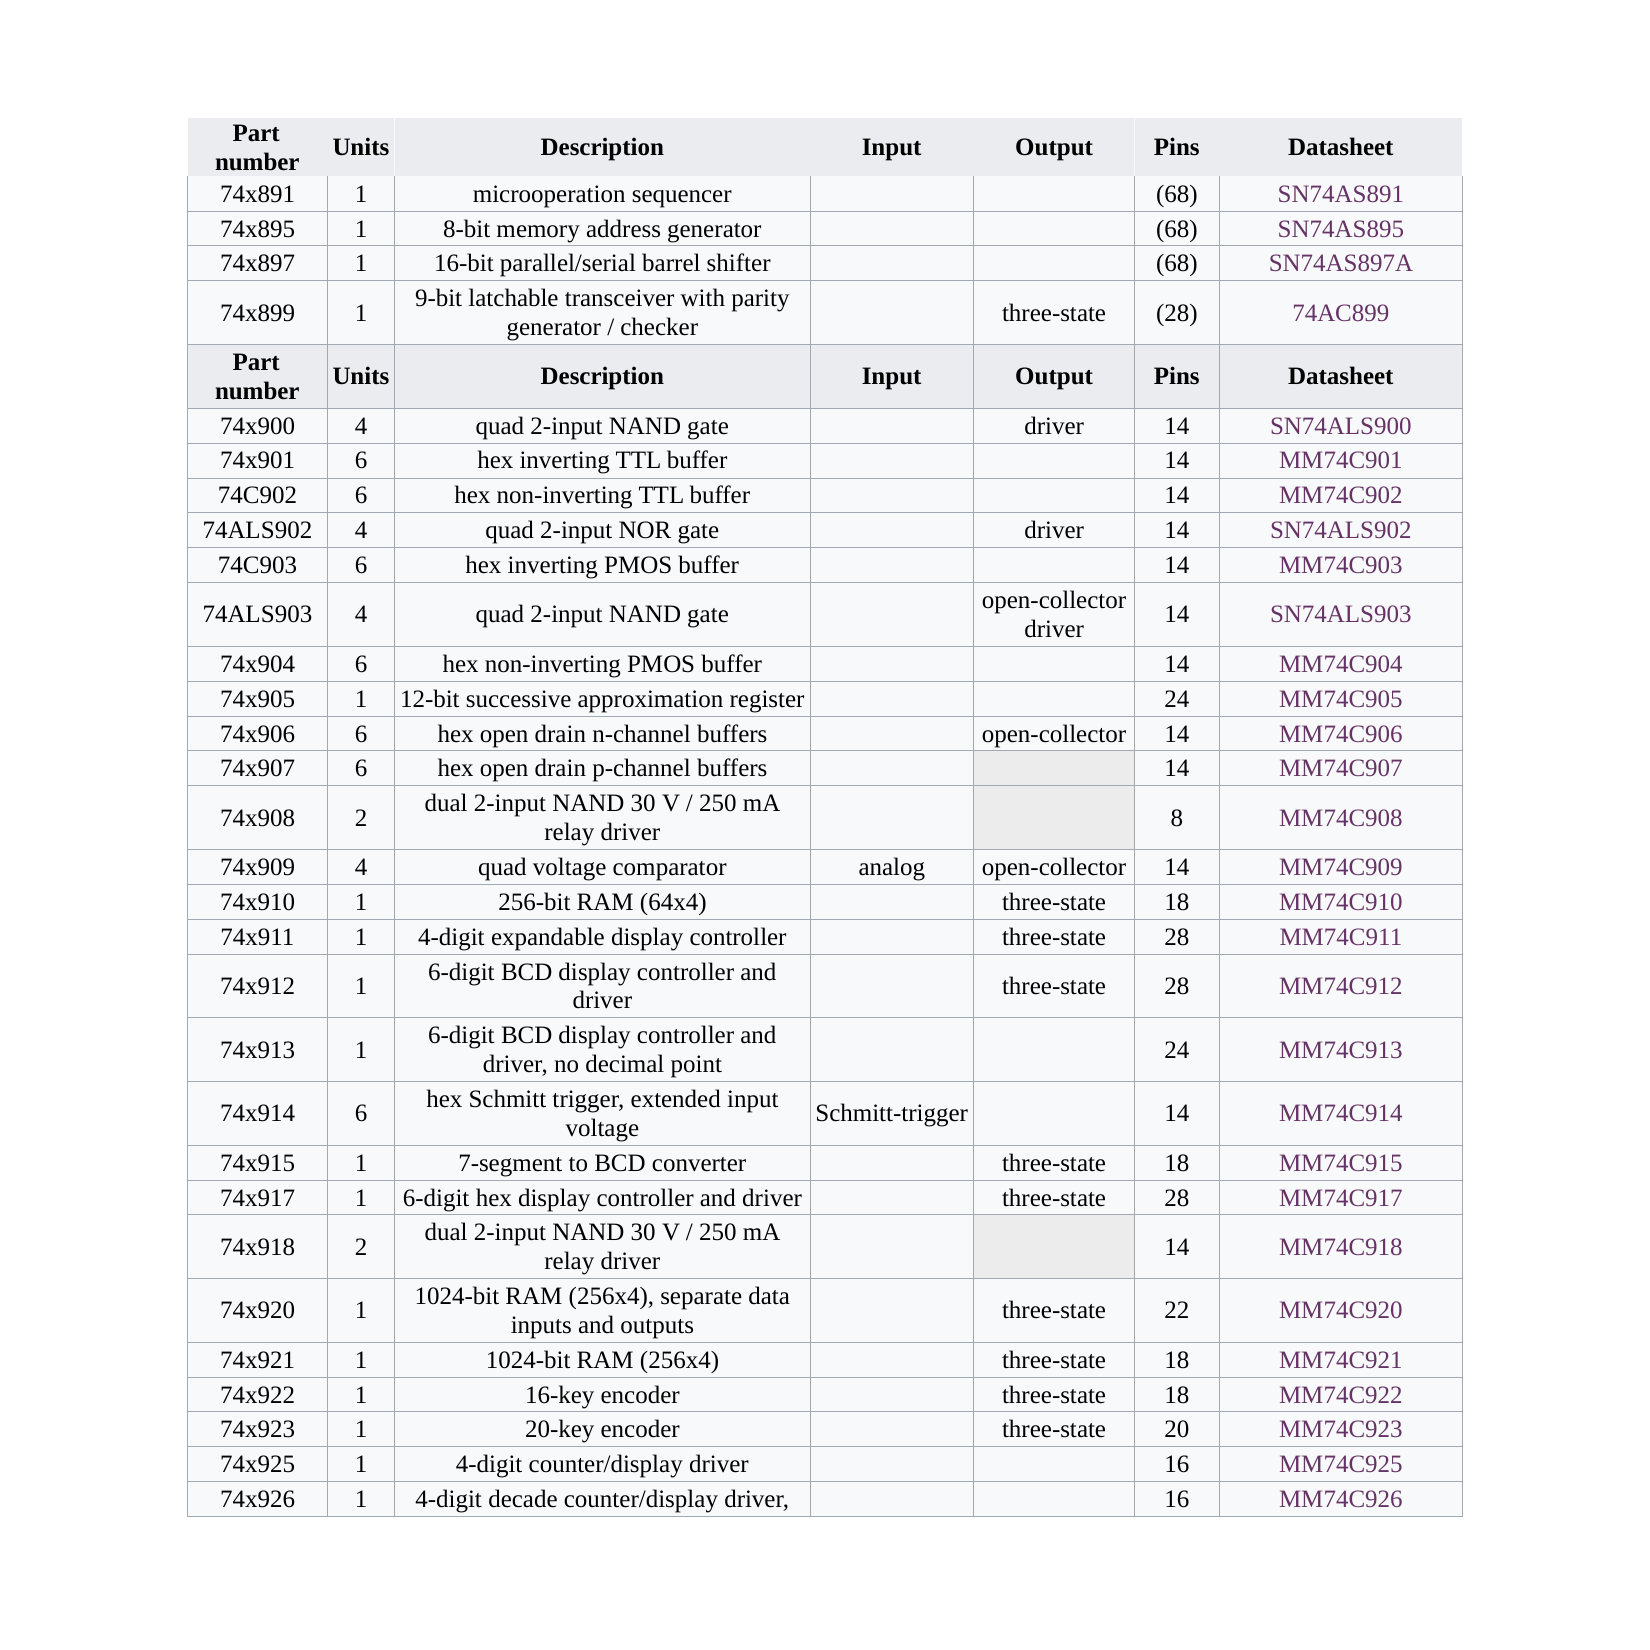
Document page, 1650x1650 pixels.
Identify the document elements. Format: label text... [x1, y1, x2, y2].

table_cell 1 [328, 885, 394, 919]
table_cell 14 [1135, 583, 1219, 646]
table_cell 74x926 [188, 1482, 327, 1516]
table_cell [811, 409, 973, 442]
table_cell 18 [1135, 1343, 1219, 1377]
table_cell three-state [974, 955, 1134, 1017]
table_cell 1 [328, 1412, 394, 1446]
table_cell hex Schmitt trigger, extended input voltage [395, 1082, 810, 1144]
table_cell quad 2-input NAND gate [395, 409, 810, 442]
table_cell 4-digit decade counter/display driver, [395, 1482, 810, 1516]
table_cell three-state [974, 885, 1134, 919]
table_cell Pins [1135, 345, 1219, 408]
table_cell analog [811, 850, 973, 884]
table_cell 18 [1135, 1146, 1219, 1179]
table_cell 74x922 [188, 1378, 327, 1411]
table_cell [974, 1447, 1134, 1481]
table_cell three-state [974, 1146, 1134, 1179]
table_cell 74x923 [188, 1412, 327, 1446]
table_cell 1 [328, 682, 394, 716]
table_cell MM74C920 [1220, 1279, 1462, 1342]
table_cell 9-bit latchable transceiver with parity generator / checker [395, 281, 810, 344]
table_cell (68) [1135, 212, 1219, 245]
table_cell hex inverting TTL buffer [395, 444, 810, 477]
table_cell 1 [328, 1447, 394, 1481]
table_cell [811, 1215, 973, 1278]
table_cell [811, 647, 973, 681]
table_cell 74x891 [188, 176, 327, 211]
table_cell MM74C925 [1220, 1447, 1462, 1481]
table_cell SN74AS891 [1220, 176, 1462, 211]
table_cell [811, 885, 973, 919]
table_cell 14 [1135, 409, 1219, 442]
table_cell 1024-bit RAM (256x4), separate data inputs and outputs [395, 1279, 810, 1342]
table_cell 6 [328, 1082, 394, 1144]
table_cell 74x900 [188, 409, 327, 442]
table_cell microoperation sequencer [395, 176, 810, 211]
table_cell three-state [974, 281, 1134, 344]
table_cell three-state [974, 1343, 1134, 1377]
table_cell 20 [1135, 1412, 1219, 1446]
table_cell [811, 1279, 973, 1342]
table_cell 74x917 [188, 1181, 327, 1214]
table_cell open-collector [974, 717, 1134, 750]
table_cell [811, 1378, 973, 1411]
table_header Pins [1135, 118, 1219, 176]
table_cell [811, 212, 973, 245]
table_cell 74x908 [188, 786, 327, 849]
table_cell SN74AS895 [1220, 212, 1462, 245]
table_cell 1 [328, 1146, 394, 1179]
table_cell 74x895 [188, 212, 327, 245]
table_cell 74x905 [188, 682, 327, 716]
table_cell [974, 176, 1134, 211]
table_cell 6 [328, 444, 394, 477]
table_cell three-state [974, 1378, 1134, 1411]
table_cell hex non-inverting PMOS buffer [395, 647, 810, 681]
table_cell 74x907 [188, 751, 327, 785]
table_cell 6 [328, 717, 394, 750]
table_cell [811, 1447, 973, 1481]
table_cell SN74ALS902 [1220, 513, 1462, 547]
table_cell hex inverting PMOS buffer [395, 548, 810, 582]
table_cell 1 [328, 1018, 394, 1081]
table_cell MM74C903 [1220, 548, 1462, 582]
table_cell SN74ALS900 [1220, 409, 1462, 442]
table_cell [811, 955, 973, 1017]
table_cell MM74C918 [1220, 1215, 1462, 1278]
table_cell 22 [1135, 1279, 1219, 1342]
table_cell 74x911 [188, 920, 327, 954]
table_cell 74AC899 [1220, 281, 1462, 344]
table_cell Units [328, 345, 394, 408]
table_cell [811, 1181, 973, 1214]
table_cell 4-digit expandable display controller [395, 920, 810, 954]
table_cell MM74C913 [1220, 1018, 1462, 1081]
table_cell 1 [328, 955, 394, 1017]
table_cell [974, 1482, 1134, 1516]
table_cell [811, 176, 973, 211]
table_cell Schmitt-trigger [811, 1082, 973, 1144]
table_header Output [973, 118, 1134, 176]
table_cell MM74C923 [1220, 1412, 1462, 1446]
table_cell MM74C902 [1220, 479, 1462, 512]
table_cell MM74C912 [1220, 955, 1462, 1017]
table_cell MM74C917 [1220, 1181, 1462, 1214]
table_cell 1 [328, 1378, 394, 1411]
table_cell open-collector driver [974, 583, 1134, 646]
table_cell 1 [328, 920, 394, 954]
table_cell [811, 786, 973, 849]
table_cell 74x904 [188, 647, 327, 681]
table_cell Description [395, 345, 810, 408]
table_cell [974, 444, 1134, 477]
table_cell 28 [1135, 920, 1219, 954]
table_cell 74x897 [188, 246, 327, 280]
table_cell 1 [328, 1482, 394, 1516]
table_cell MM74C914 [1220, 1082, 1462, 1144]
table_cell dual 2-input NAND 30 V / 250 mA relay driver [395, 786, 810, 849]
table_cell 74x920 [188, 1279, 327, 1342]
table_cell SN74AS897A [1220, 246, 1462, 280]
table_cell [974, 647, 1134, 681]
table_cell three-state [974, 1181, 1134, 1214]
table_cell [811, 479, 973, 512]
table_cell [811, 444, 973, 477]
table_cell hex non-inverting TTL buffer [395, 479, 810, 512]
table_cell 4 [328, 409, 394, 442]
table_cell 14 [1135, 444, 1219, 477]
table_cell three-state [974, 920, 1134, 954]
table_cell [974, 212, 1134, 245]
table_cell 74x899 [188, 281, 327, 344]
table_cell MM74C911 [1220, 920, 1462, 954]
table_cell 74x912 [188, 955, 327, 1017]
table_cell 4-digit counter/display driver [395, 1447, 810, 1481]
table_cell 1 [328, 1181, 394, 1214]
table_cell 1024-bit RAM (256x4) [395, 1343, 810, 1377]
table_cell 14 [1135, 513, 1219, 547]
table_cell 28 [1135, 955, 1219, 1017]
table_cell [974, 246, 1134, 280]
table_cell 6-digit BCD display controller and driver, no decimal point [395, 1018, 810, 1081]
table_cell 74C902 [188, 479, 327, 512]
table_cell 1 [328, 176, 394, 211]
table_cell [811, 1412, 973, 1446]
table_cell [974, 548, 1134, 582]
table_cell [811, 281, 973, 344]
table_cell 74C903 [188, 548, 327, 582]
table_header Datasheet [1219, 118, 1462, 176]
table_cell MM74C909 [1220, 850, 1462, 884]
table_cell 6 [328, 751, 394, 785]
table_cell 74x918 [188, 1215, 327, 1278]
table_cell 74x915 [188, 1146, 327, 1179]
table_cell [811, 1146, 973, 1179]
table_cell three-state [974, 1412, 1134, 1446]
table_cell hex open drain p-channel buffers [395, 751, 810, 785]
table_cell 14 [1135, 479, 1219, 512]
table_cell 6 [328, 479, 394, 512]
table_cell 1 [328, 281, 394, 344]
table_cell 74x914 [188, 1082, 327, 1144]
table_cell 74x913 [188, 1018, 327, 1081]
table_cell 24 [1135, 682, 1219, 716]
table_cell 74ALS903 [188, 583, 327, 646]
table_cell [811, 1482, 973, 1516]
table_cell [811, 920, 973, 954]
table_cell (68) [1135, 246, 1219, 280]
table_cell 4 [328, 850, 394, 884]
table_cell [974, 1018, 1134, 1081]
table_cell MM74C908 [1220, 786, 1462, 849]
table_cell MM74C910 [1220, 885, 1462, 919]
table_cell 6-digit hex display controller and driver [395, 1181, 810, 1214]
table_cell 2 [328, 786, 394, 849]
table_cell 6 [328, 548, 394, 582]
table_cell [811, 751, 973, 785]
table_header Units [327, 118, 394, 176]
table_cell 24 [1135, 1018, 1219, 1081]
table_cell 6-digit BCD display controller and driver [395, 955, 810, 1017]
table_cell [811, 1343, 973, 1377]
table_cell 74x925 [188, 1447, 327, 1481]
table_cell 6 [328, 647, 394, 681]
table_cell MM74C901 [1220, 444, 1462, 477]
table_cell 14 [1135, 548, 1219, 582]
table_cell 18 [1135, 885, 1219, 919]
table_cell [811, 583, 973, 646]
table_cell 20-key encoder [395, 1412, 810, 1446]
table_cell 18 [1135, 1378, 1219, 1411]
table_cell MM74C905 [1220, 682, 1462, 716]
table_cell [811, 548, 973, 582]
table_cell [974, 786, 1134, 849]
table_cell 1 [328, 1279, 394, 1342]
table_cell 14 [1135, 1082, 1219, 1144]
table_cell [811, 717, 973, 750]
table_cell Datasheet [1220, 345, 1462, 408]
table_cell MM74C907 [1220, 751, 1462, 785]
table_cell driver [974, 409, 1134, 442]
table_cell 74x909 [188, 850, 327, 884]
table_cell 16 [1135, 1482, 1219, 1516]
table_cell 1 [328, 246, 394, 280]
table_header Input [810, 118, 973, 176]
table_cell MM74C906 [1220, 717, 1462, 750]
table_cell 14 [1135, 1215, 1219, 1278]
table_cell MM74C926 [1220, 1482, 1462, 1516]
table_cell hex open drain n-channel buffers [395, 717, 810, 750]
table_cell 12-bit successive approximation register [395, 682, 810, 716]
table_cell 74x901 [188, 444, 327, 477]
table_cell [974, 682, 1134, 716]
table_cell open-collector [974, 850, 1134, 884]
table_cell [811, 1018, 973, 1081]
table_cell (68) [1135, 176, 1219, 211]
table_cell [811, 246, 973, 280]
table_cell MM74C921 [1220, 1343, 1462, 1377]
table_cell MM74C904 [1220, 647, 1462, 681]
table_cell [974, 479, 1134, 512]
table_cell 8-bit memory address generator [395, 212, 810, 245]
table_cell Part number [188, 345, 327, 408]
table_cell [974, 1082, 1134, 1144]
table_cell 4 [328, 583, 394, 646]
table_cell 256-bit RAM (64x4) [395, 885, 810, 919]
table_cell quad 2-input NOR gate [395, 513, 810, 547]
table_cell (28) [1135, 281, 1219, 344]
table_cell Input [811, 345, 973, 408]
table_cell quad 2-input NAND gate [395, 583, 810, 646]
table_cell [974, 1215, 1134, 1278]
table_cell SN74ALS903 [1220, 583, 1462, 646]
table_cell [811, 513, 973, 547]
table_cell dual 2-input NAND 30 V / 250 mA relay driver [395, 1215, 810, 1278]
table_cell 74x921 [188, 1343, 327, 1377]
table_header Part number [188, 118, 327, 176]
table_cell 74x906 [188, 717, 327, 750]
table_cell 16-key encoder [395, 1378, 810, 1411]
table_cell 8 [1135, 786, 1219, 849]
table_cell 14 [1135, 850, 1219, 884]
table_cell MM74C915 [1220, 1146, 1462, 1179]
table_cell [811, 682, 973, 716]
table_cell 4 [328, 513, 394, 547]
table_header Description [395, 118, 810, 176]
table_cell 2 [328, 1215, 394, 1278]
table_cell 16 [1135, 1447, 1219, 1481]
table_cell 14 [1135, 647, 1219, 681]
table_cell 14 [1135, 751, 1219, 785]
table_cell Output [974, 345, 1134, 408]
table_cell 1 [328, 1343, 394, 1377]
table_cell driver [974, 513, 1134, 547]
table_cell 74x910 [188, 885, 327, 919]
table_cell 1 [328, 212, 394, 245]
table_cell 7-segment to BCD converter [395, 1146, 810, 1179]
table_cell 28 [1135, 1181, 1219, 1214]
table_cell MM74C922 [1220, 1378, 1462, 1411]
table_cell three-state [974, 1279, 1134, 1342]
table_cell 16-bit parallel/serial barrel shifter [395, 246, 810, 280]
table_cell 74ALS902 [188, 513, 327, 547]
table_cell [974, 751, 1134, 785]
table_cell quad voltage comparator [395, 850, 810, 884]
table_cell 14 [1135, 717, 1219, 750]
